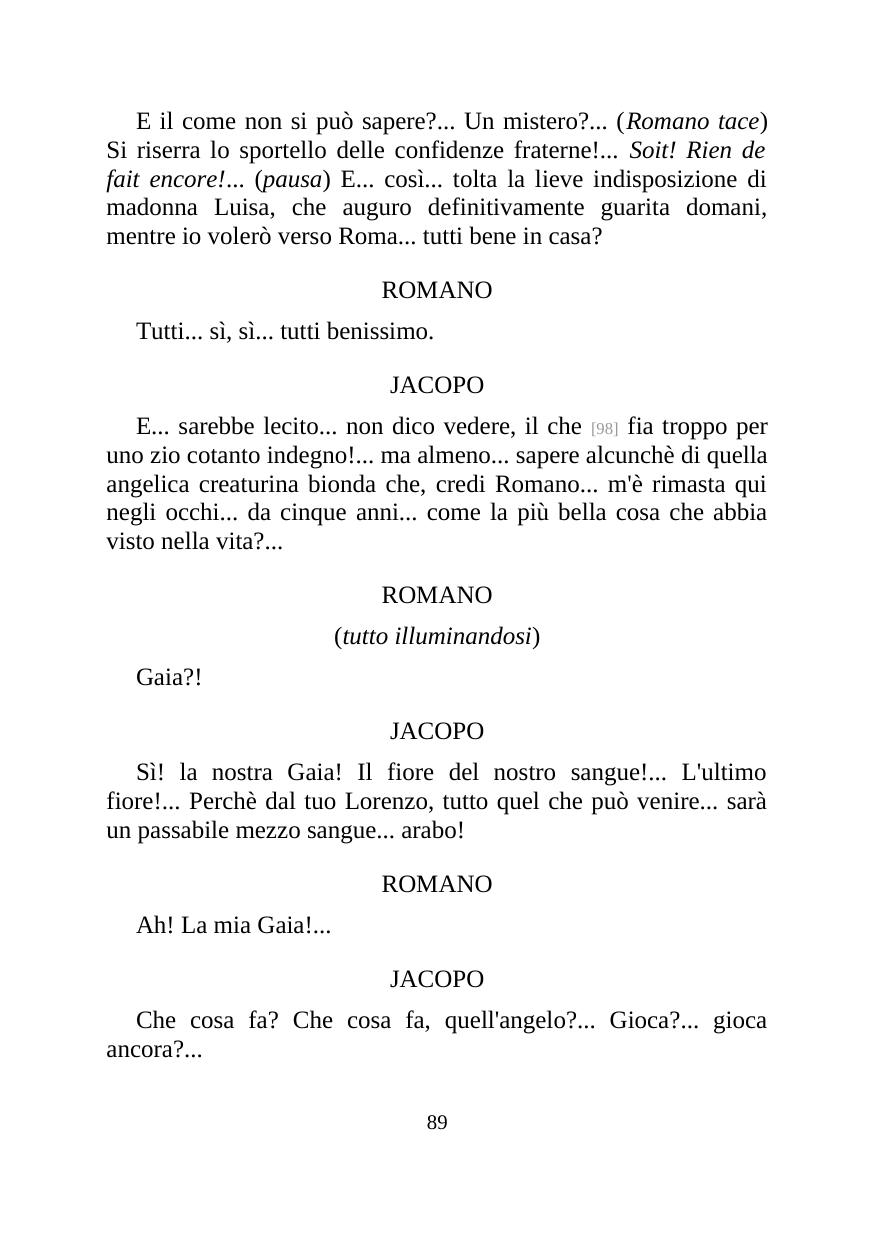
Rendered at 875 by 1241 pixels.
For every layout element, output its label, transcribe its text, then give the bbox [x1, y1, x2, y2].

text Tutti... sì, sì... tutti benissimo. [106, 316, 768, 345]
text Gaia?! [106, 662, 768, 691]
text ROMANO [106, 275, 768, 304]
text Sì! la nostra Gaia! Il fiore del nostro sangue!... L'ultimo fiore!... Perchè dal tuo Lorenzo, tutto quel che può venire... sarà un passabile mezzo sangue... arabo! [106, 757, 768, 844]
text (tutto illuminandosi) [106, 621, 768, 650]
text ROMANO [106, 580, 768, 609]
text Ah! La mia Gaia!... [106, 910, 768, 939]
text JACOPO [106, 964, 768, 992]
text JACOPO [106, 716, 768, 745]
text JACOPO [106, 370, 768, 399]
text E... sarebbe lecito... non dico vedere, il che [98] fia troppo per uno zio cotanto indegno!... ma almeno... sapere alcunchè di quella angelica creaturina bionda che, credi Romano... m'è rimasta qui negli occhi... da cinque anni... come la più bella cosa che abbia visto nella vita?... [106, 411, 768, 555]
text ROMANO [106, 869, 768, 897]
text Che cosa fa? Che cosa fa, quell'angelo?... Gioca?... gioca ancora?... [106, 1005, 768, 1062]
text E il come non si può sapere?... Un mistero?... (Romano tace) Si riserra lo sportello delle confidenze fraterne!... Soit! Rien de fait encore!... (pausa) E... così... tolta la lieve indisposizione di madonna Luisa, che auguro definitivamente guarita domani, mentre io volerò verso Roma... tutti bene in casa? [106, 106, 768, 250]
